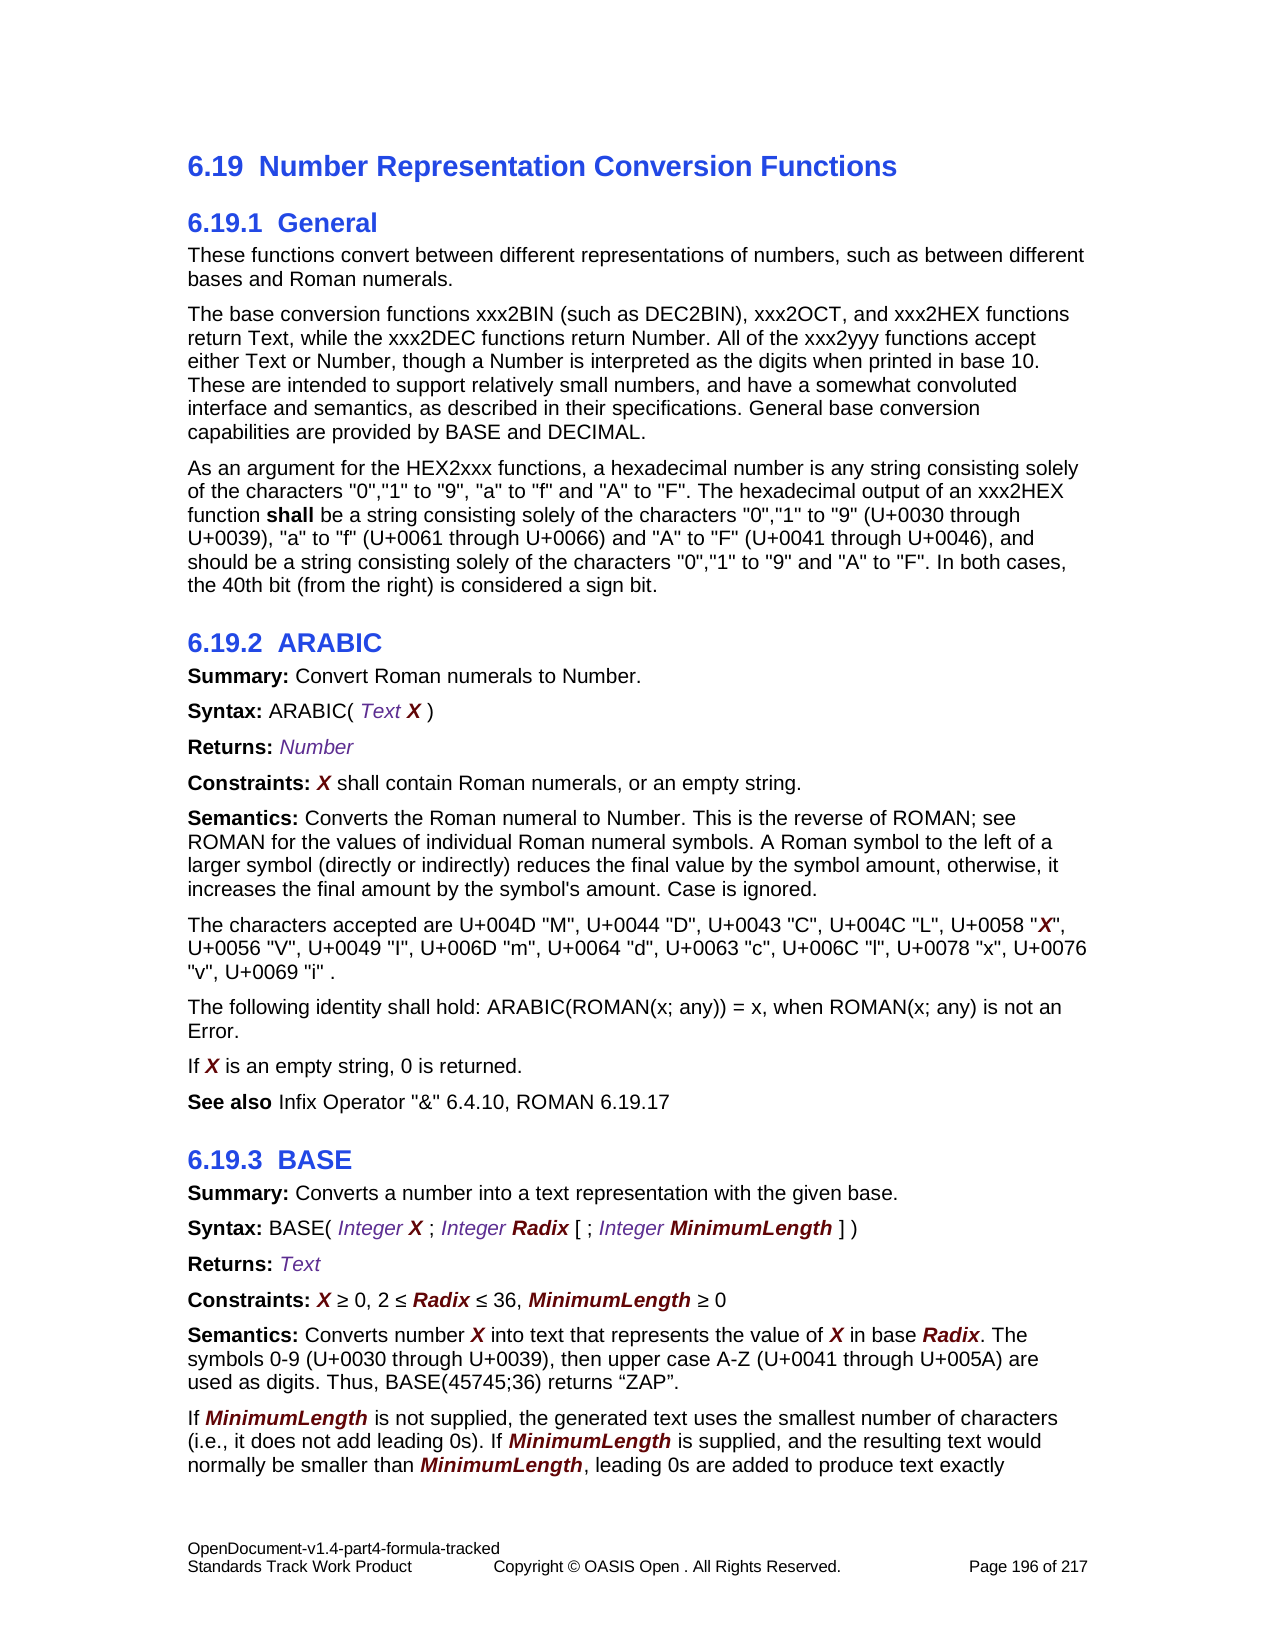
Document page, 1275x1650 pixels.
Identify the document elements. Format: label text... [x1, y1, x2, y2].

subtitle ARABIC [187, 628, 1088, 658]
text Constraints: X ≥ 0, 2 ≤ Radix ≤ 36, MinimumLength ≥ 0 [187, 1288, 1088, 1312]
text These functions convert between different representations of numbers, such as between different bases and Roman numerals. [187, 243, 1088, 291]
subtitle General [187, 207, 1088, 237]
text Returns: Text [187, 1252, 1088, 1276]
text Constraints: X shall contain Roman numerals, or an empty string. [187, 771, 1088, 795]
text Semantics: Converts number X into text that represents the value of X in base Radix. The symbols 0-9 (U+0030 through U+0039), then upper case A-Z (U+0041 through U+005A) are used as digits. Thus, BASE(45745;36) returns “ZAP”. [187, 1324, 1088, 1394]
text The base conversion functions xxx2BIN (such as DEC2BIN), xxx2OCT, and xxx2HEX functions return Text, while the xxx2DEC functions return Number. All of the xxx2yyy functions accept either Text or Number, though a Number is interpreted as the digits when printed in base 10. These are intended to support relatively small numbers, and have a somewhat convoluted interface and semantics, as described in their specifications. General base conversion capabilities are provided by BASE and DECIMAL. [187, 303, 1088, 444]
text Summary: Convert Roman numerals to Number. [187, 664, 1088, 688]
text Returns: Number [187, 736, 1088, 759]
text Syntax: ARABIC( Text X ) [187, 700, 1088, 723]
text Semantics: Converts the Roman numeral to Number. This is the reverse of ROMAN; see ROMAN for the values of individual Roman numeral symbols. A Roman symbol to the left of a larger symbol (directly or indirectly) reduces the final value by the symbol amount, otherwise, it increases the final amount by the symbol's amount. Case is ignored. [187, 807, 1088, 901]
text Syntax: BASE( Integer X ; Integer Radix [ ; Integer MinimumLength ] ) [187, 1217, 1088, 1240]
text The characters accepted are U+004D "M", U+0044 "D", U+0043 "C", U+004C "L", U+0058 "X", U+0056 "V", U+0049 "I", U+006D "m", U+0064 "d", U+0063 "c", U+006C "l", U+0078 "x", U+0076 "v", U+0069 "i" . [187, 913, 1088, 984]
text See also Infix Operator "&" 6.4.10, ROMAN 6.19.17 [187, 1091, 1088, 1114]
subtitle BASE [187, 1145, 1088, 1175]
text If X is an empty string, 0 is returned. [187, 1055, 1088, 1078]
text Summary: Converts a number into a text representation with the given base. [187, 1181, 1088, 1205]
text The following identity shall hold: ARABIC(ROMAN(x; any)) = x, when ROMAN(x; any) is not an Error. [187, 996, 1088, 1043]
text As an argument for the HEX2xxx functions, a hexadecimal number is any string consisting solely of the characters "0","1" to "9", "a" to "f" and "A" to "F". The hexadecimal output of an xxx2HEX function shall be a string consisting solely of the characters "0","1" to "9" (U+0030 through U+0039), "a" to "f" (U+0061 through U+0066) and "A" to "F" (U+0041 through U+0046), and should be a string consisting solely of the characters "0","1" to "9" and "A" to "F". In both cases, the 40th bit (from the right) is considered a sign bit. [187, 456, 1088, 597]
subtitle Number Representation Conversion Functions [187, 150, 1088, 182]
text If MinimumLength is not supplied, the generated text uses the smallest number of characters (i.e., it does not add leading 0s). If MinimumLength is supplied, and the resulting text would normally be smaller than MinimumLength, leading 0s are added to produce text exactly [187, 1406, 1088, 1477]
